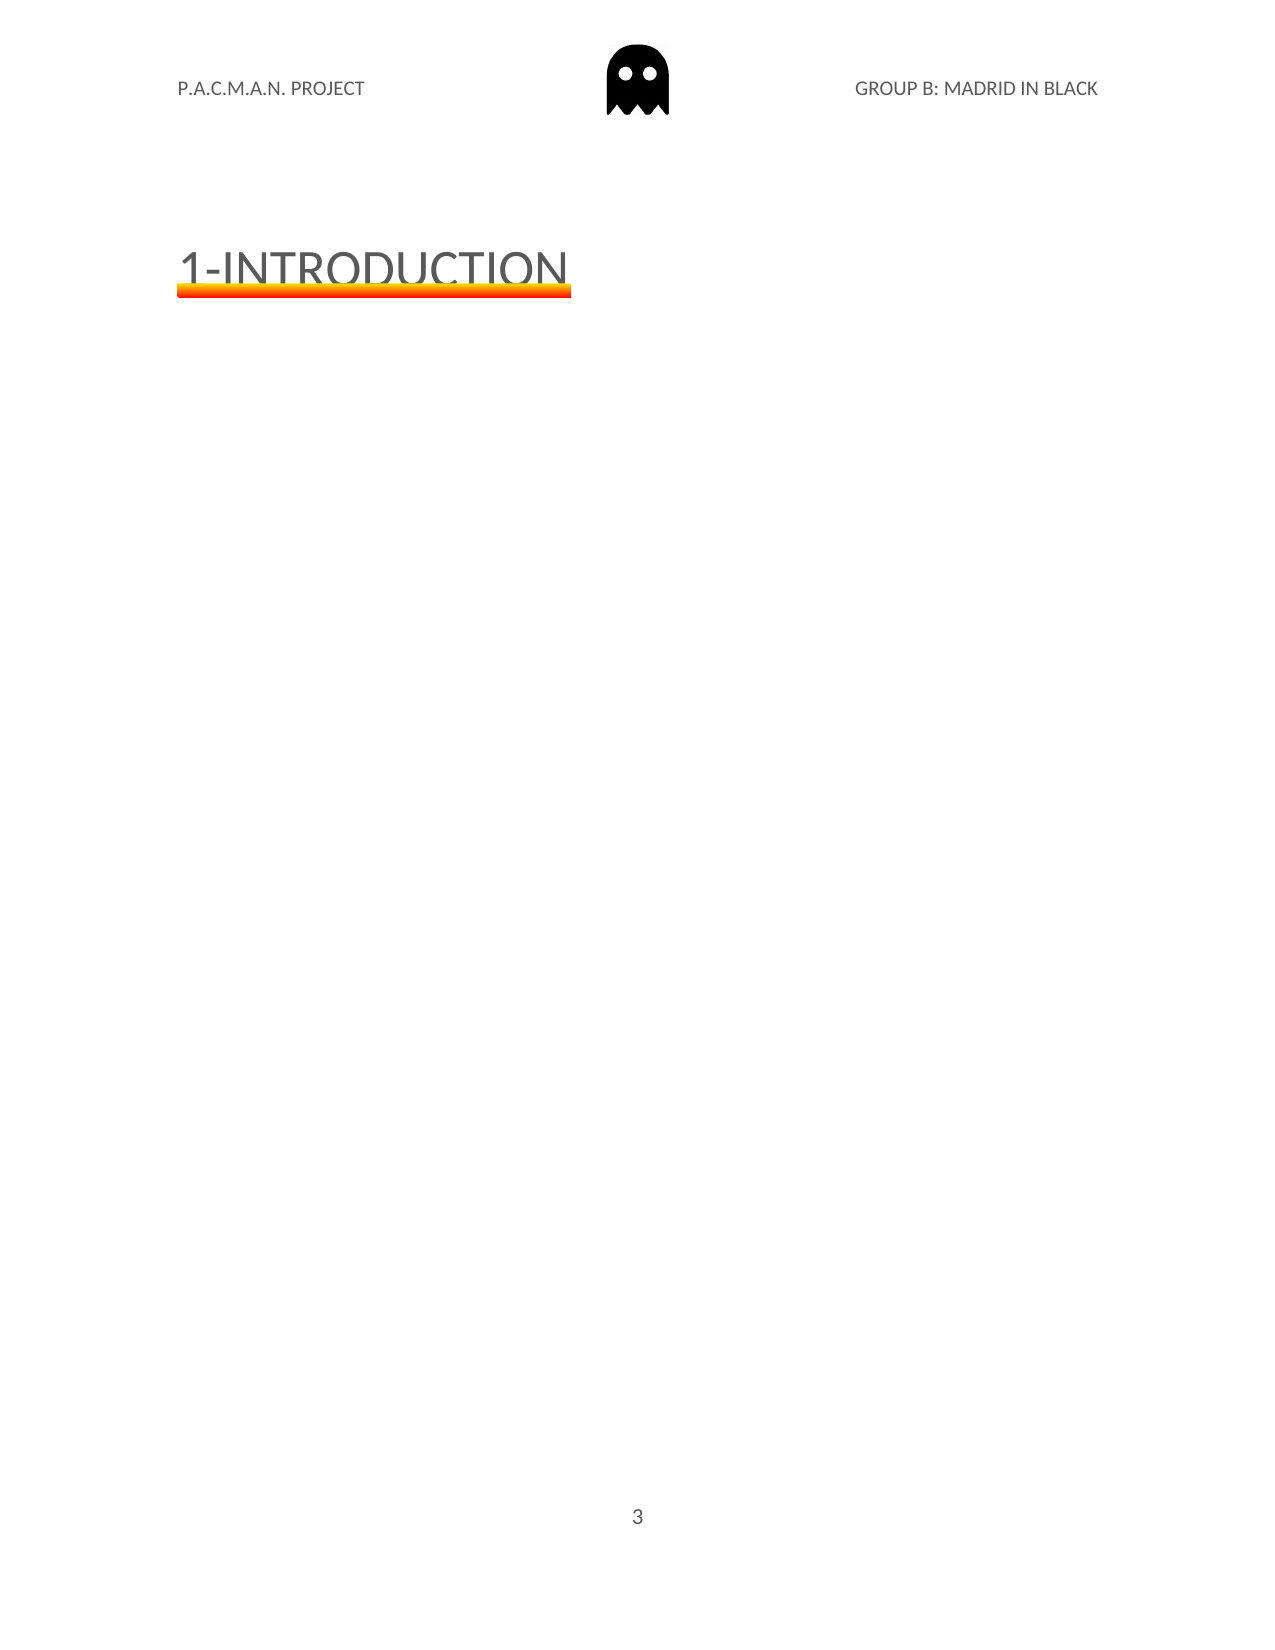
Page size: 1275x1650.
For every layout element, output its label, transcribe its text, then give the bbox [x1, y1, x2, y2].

text 1-INTRODUCTION [177, 234, 1098, 301]
